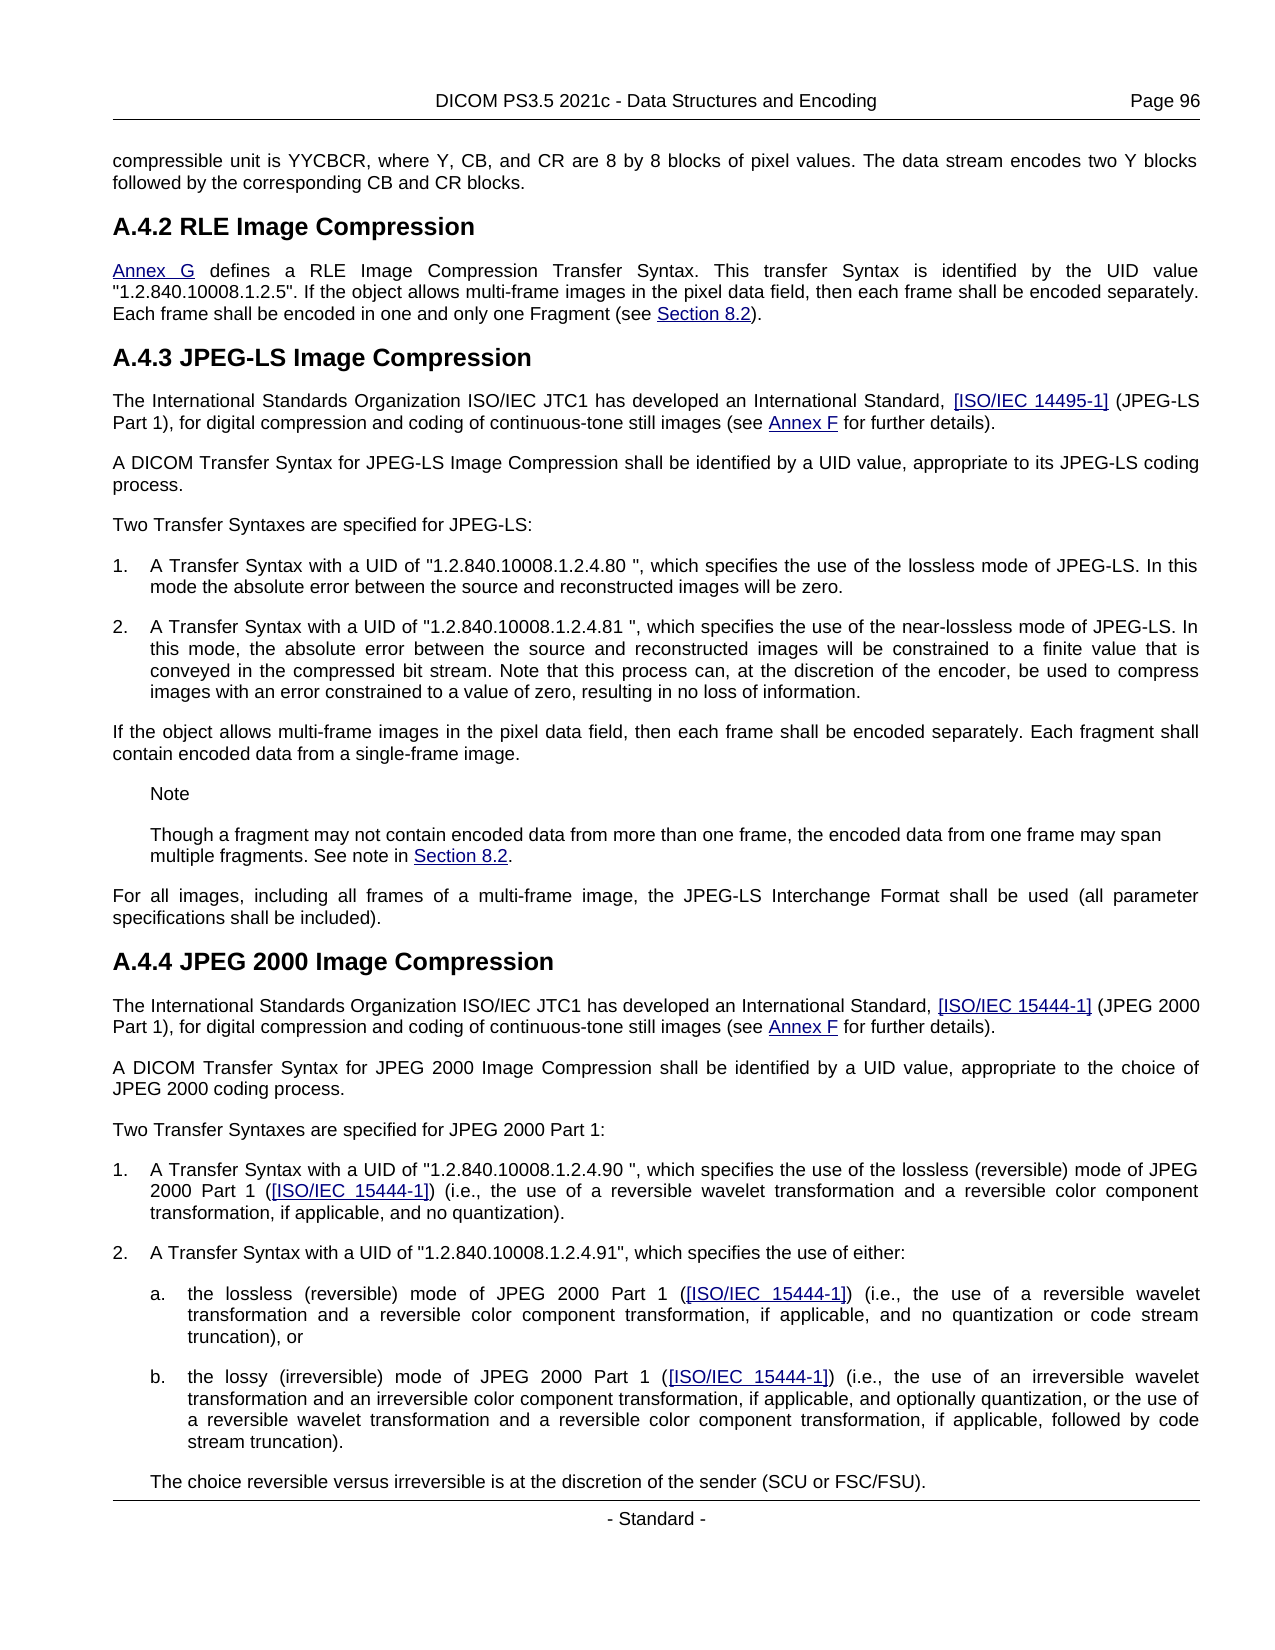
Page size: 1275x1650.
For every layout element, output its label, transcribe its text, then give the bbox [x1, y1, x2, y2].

text The choice reversible versus irreversible is at the discretion of the sender (SCU or FSC/FSU). [150, 1471, 1200, 1492]
text The International Standards Organization ISO/IEC JTC1 has developed an International Standard, [ISO/IEC 14495-1] (JPEG-LS Part 1), for digital compression and coding of continuous-tone still images (see Annex F for further details). [112, 390, 1200, 433]
text A.4.3 JPEG-LS Image Compression [112, 343, 1200, 372]
text Annex G defines a RLE Image Compression Transfer Syntax. This transfer Syntax is identified by the UID value "1.2.840.10008.1.2.5". If the object allows multi-frame images in the pixel data field, then each frame shall be encoded separately. Each frame shall be encoded in one and only one Fragment (see Section 8.2). [112, 259, 1200, 324]
text 2. A Transfer Syntax with a UID of "1.2.840.10008.1.2.4.91", which specifies the use of either: [112, 1242, 1200, 1264]
text b. the lossy (irreversible) mode of JPEG 2000 Part 1 ([ISO/IEC 15444-1]) (i.e., the use of an irreversible wavelet transformation and an irreversible color component transformation, if applicable, and optionally quantization, or the use of a reversible wavelet transformation and a reversible color component transformation, if applicable, followed by code stream truncation). [150, 1366, 1200, 1452]
text If the object allows multi-frame images in the pixel data field, then each frame shall be encoded separately. Each fragment shall contain encoded data from a single-frame image. [112, 721, 1200, 764]
text For all images, including all frames of a multi-frame image, the JPEG-LS Interchange Format shall be used (all parameter specifications shall be included). [112, 885, 1200, 928]
text A DICOM Transfer Syntax for JPEG 2000 Image Compression shall be identified by a UID value, appropriate to the choice of JPEG 2000 coding process. [112, 1057, 1200, 1100]
text The International Standards Organization ISO/IEC JTC1 has developed an International Standard, [ISO/IEC 15444-1] (JPEG 2000 Part 1), for digital compression and coding of continuous-tone still images (see Annex F for further details). [112, 995, 1200, 1038]
text A DICOM Transfer Syntax for JPEG-LS Image Compression shall be identified by a UID value, appropriate to its JPEG-LS coding process. [112, 452, 1200, 495]
text a. the lossless (reversible) mode of JPEG 2000 Part 1 ([ISO/IEC 15444-1]) (i.e., the use of a reversible wavelet transformation and a reversible color component transformation, if applicable, and no quantization or code stream truncation), or [150, 1282, 1200, 1347]
text compressible unit is YYCBCR, where Y, CB, and CR are 8 by 8 blocks of pixel values. The data stream encodes two Y blocks followed by the corresponding CB and CR blocks. [112, 150, 1200, 193]
text 2. A Transfer Syntax with a UID of "1.2.840.10008.1.2.4.81 ", which specifies the use of the near-lossless mode of JPEG-LS. In this mode, the absolute error between the source and reconstructed images will be constrained to a finite value that is conveyed in the compressed bit stream. Note that this process can, at the discretion of the encoder, be used to compress images with an error constrained to a value of zero, resulting in no loss of information. [112, 616, 1200, 702]
text Two Transfer Syntaxes are specified for JPEG 2000 Part 1: [112, 1118, 1200, 1140]
text 1. A Transfer Syntax with a UID of "1.2.840.10008.1.2.4.80 ", which specifies the use of the lossless mode of JPEG-LS. In this mode the absolute error between the source and reconstructed images will be zero. [112, 554, 1200, 597]
text Though a fragment may not contain encoded data from more than one frame, the encoded data from one frame may span multiple fragments. See note in Section 8.2. [150, 823, 1162, 867]
text A.4.2 RLE Image Compression [112, 212, 1200, 241]
text Two Transfer Syntaxes are specified for JPEG-LS: [112, 514, 1200, 536]
text A.4.4 JPEG 2000 Image Compression [112, 947, 1200, 976]
text Note [150, 783, 1162, 805]
text 1. A Transfer Syntax with a UID of "1.2.840.10008.1.2.4.90 ", which specifies the use of the lossless (reversible) mode of JPEG 2000 Part 1 ([ISO/IEC 15444-1]) (i.e., the use of a reversible wavelet transformation and a reversible color component transformation, if applicable, and no quantization). [112, 1159, 1200, 1223]
